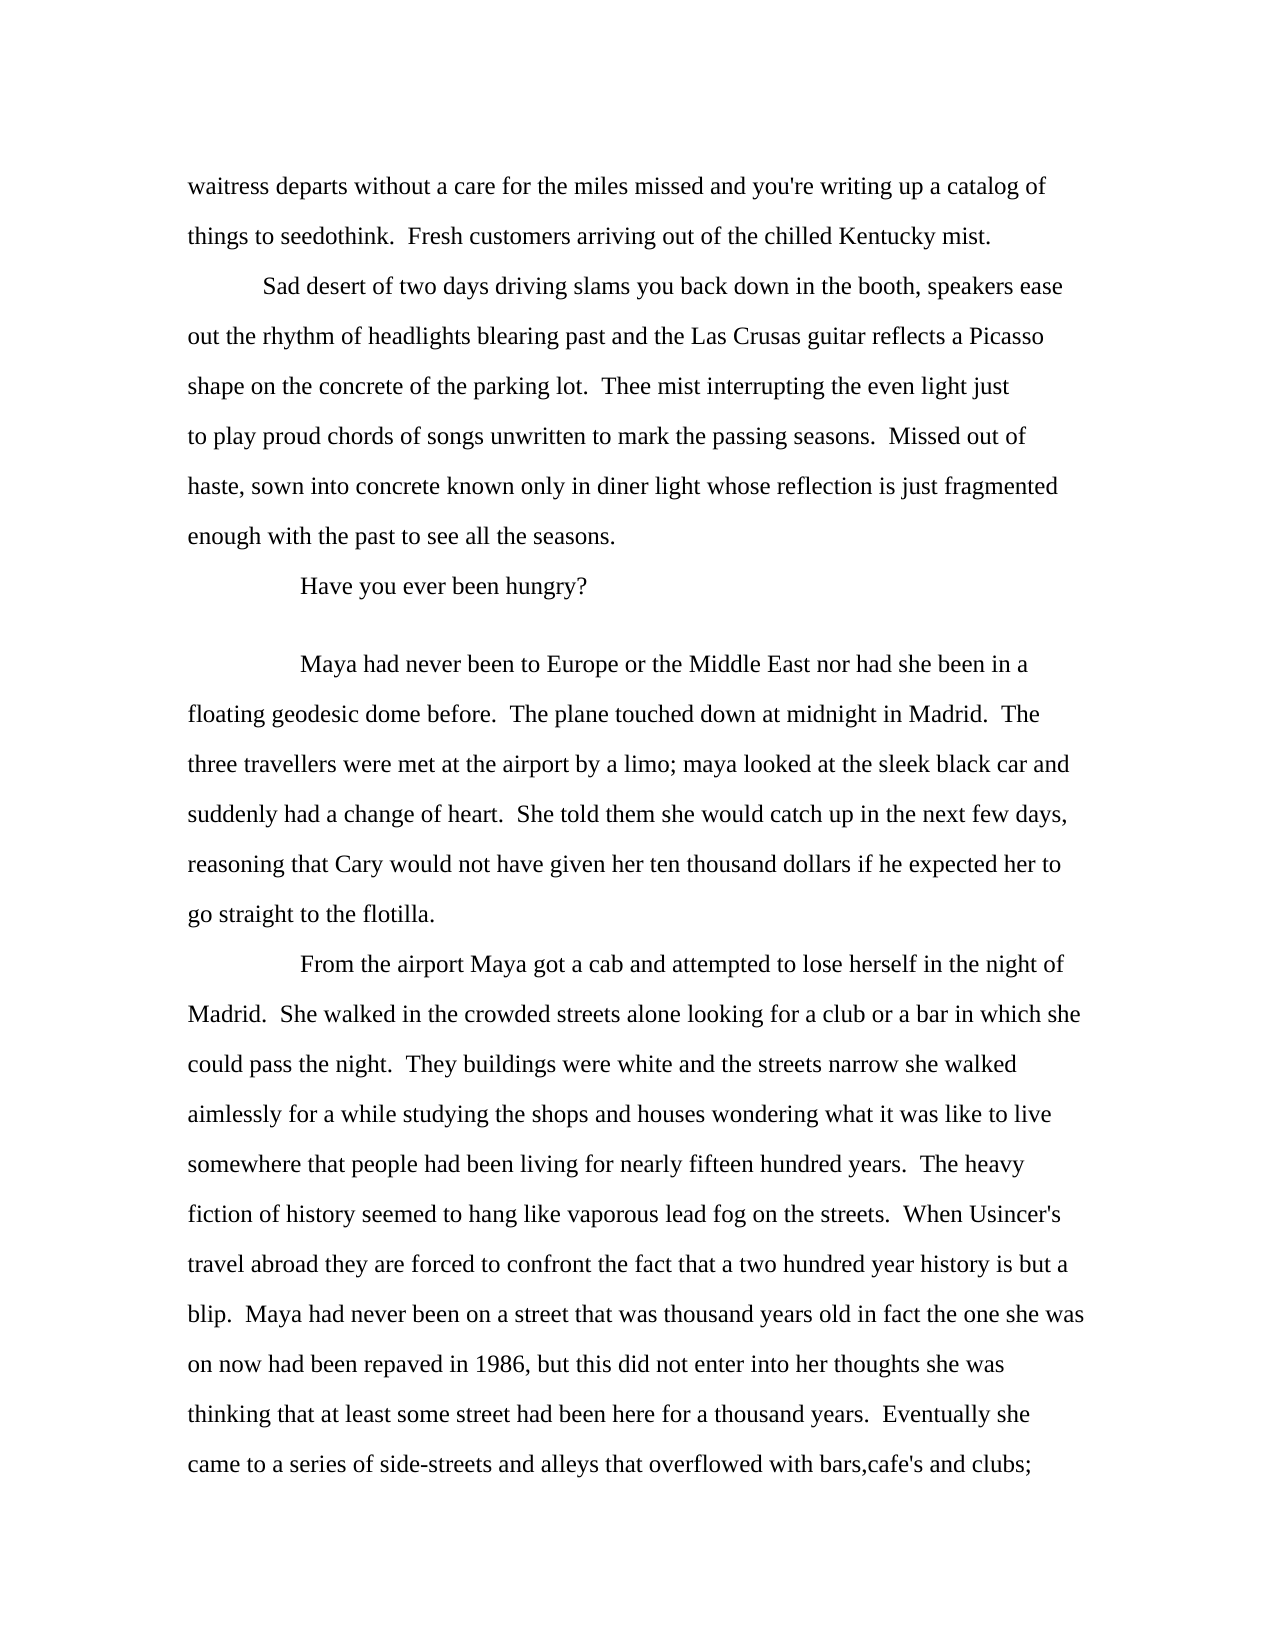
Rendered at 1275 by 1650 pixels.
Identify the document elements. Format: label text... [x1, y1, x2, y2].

text From the airport Maya got a cab and attempted to lose herself in the night of Madrid. She walked in the crowded streets alone looking for a club or a bar in which she could pass the night. They buildings were white and the streets narrow she walked aimlessly for a while studying the shops and houses wondering what it was like to live somewhere that people had been living for nearly fifteen hundred years. The heavy fiction of history seemed to hang like vaporous lead fog on the streets. When Usincer's travel abroad they are forced to confront the fact that a two hundred year history is but a blip. Maya had never been on a street that was thousand years old in fact the one she was on now had been repaved in 1986, but this did not enter into her thoughts she was thinking that at least some street had been here for a thousand years. Eventually she came to a series of side-streets and alleys that overflowed with bars,cafe's and clubs; [187, 928, 1087, 1478]
text Sad desert of two days driving slams you back down in the booth, speakers ease out the rhythm of headlights blearing past and the Las Crusas guitar reflects a Picasso shape on the concrete of the parking lot. Thee mist interrupting the even light just [187, 250, 1087, 400]
text to play proud chords of songs unwritten to mark the passing seasons. Missed out of haste, sown into concrete known only in diner light whose reflection is just fragmented enough with the past to see all the seasons. [187, 400, 1087, 550]
text Have you ever been hungry? [187, 550, 1087, 600]
text Maya had never been to Europe or the Middle East nor had she been in a floating geodesic dome before. The plane touched down at midnight in Madrid. The three travellers were met at the airport by a limo; maya looked at the sleek black car and suddenly had a change of heart. She told them she would catch up in the next few days, reasoning that Cary would not have given her ten thousand dollars if he expected her to go straight to the flotilla. [187, 628, 1087, 928]
text waitress departs without a care for the miles missed and you're writing up a catalog of things to seedothink. Fresh customers arriving out of the chilled Kentucky mist. [187, 150, 1087, 250]
